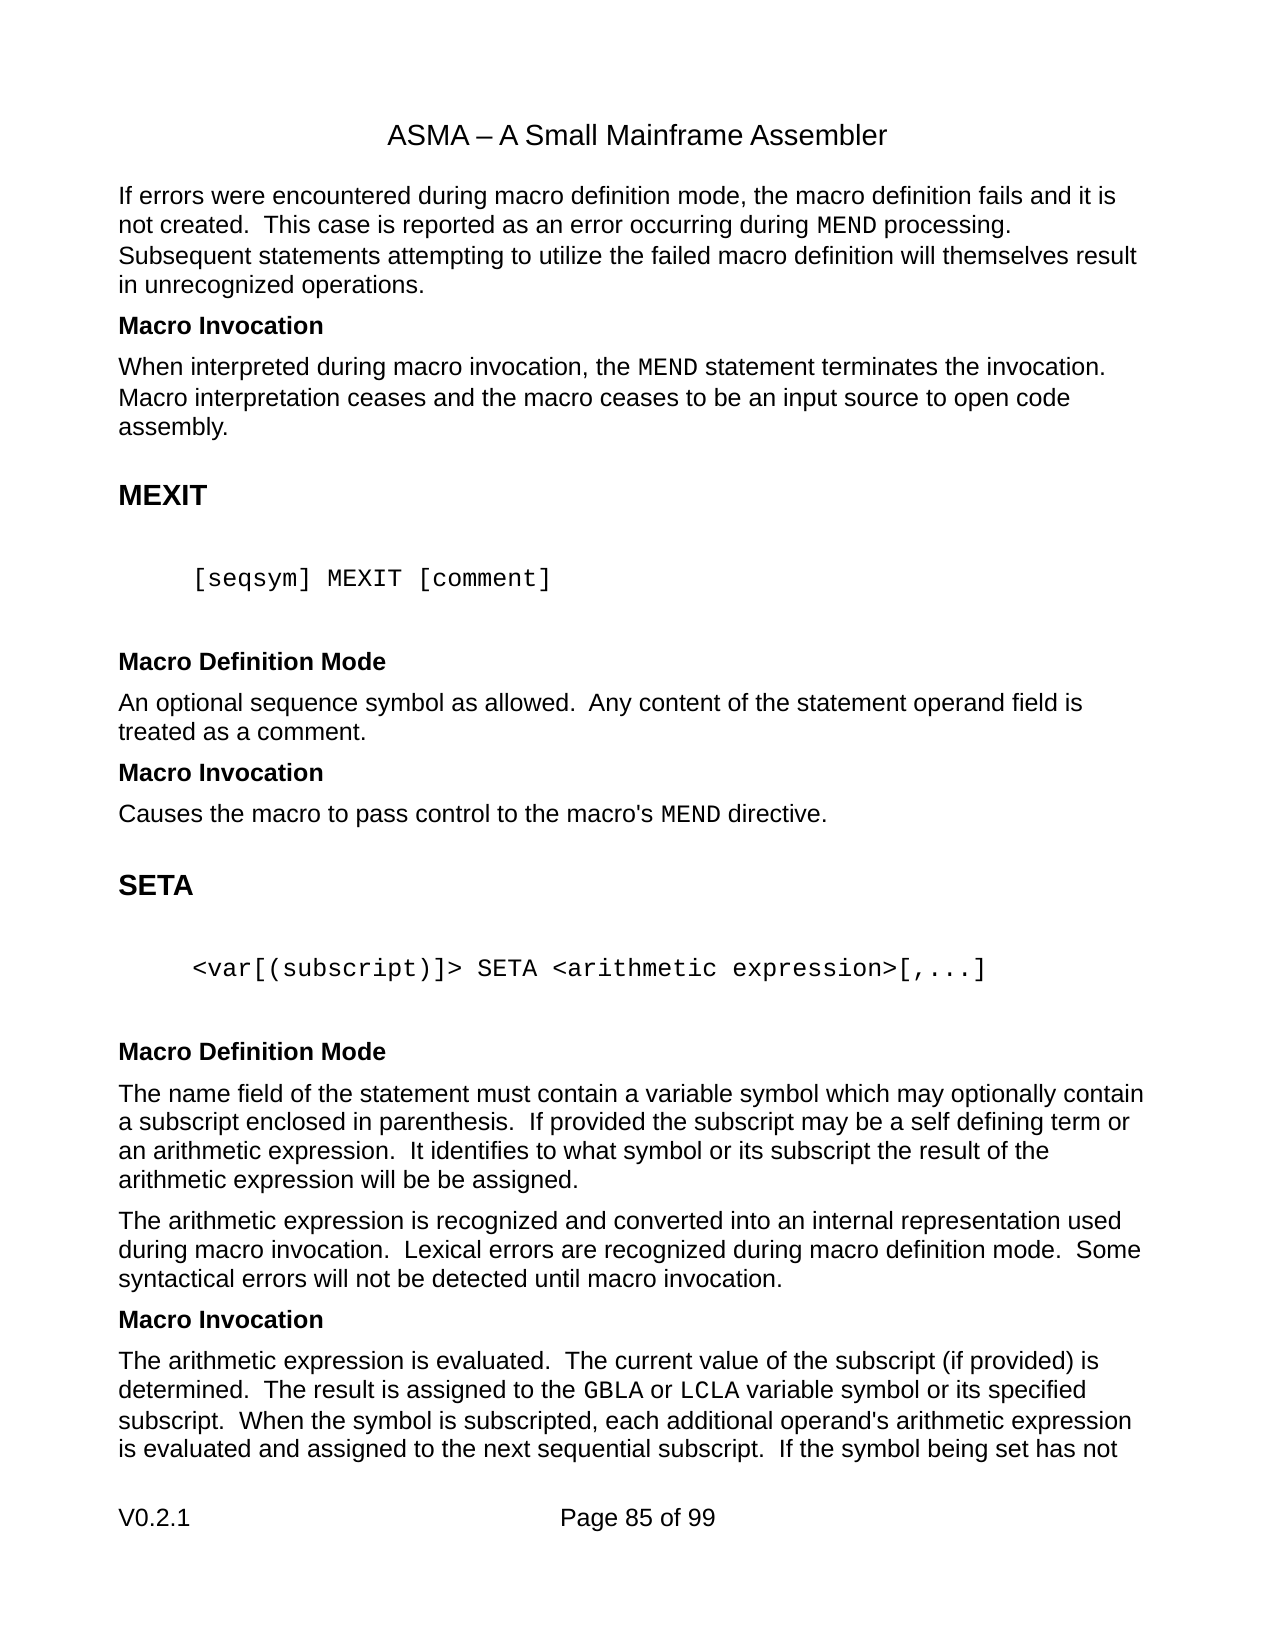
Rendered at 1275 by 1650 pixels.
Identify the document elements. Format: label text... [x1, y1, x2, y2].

text Macro Invocation [118, 1305, 1157, 1333]
text [seqsym] MEXIT [comment] [192, 565, 1157, 594]
text The name field of the statement must contain a variable symbol which may optionally contain a subscript enclosed in parenthesis. If provided the subscript may be a self defining term or an arithmetic expression. It identifies to what symbol or its subscript the result of the arithmetic expression will be be assigned. [118, 1078, 1157, 1193]
text <var[(subscript)]> SETA <arithmetic expression>[,...] [192, 955, 1157, 983]
text Macro Definition Mode [118, 1037, 1157, 1066]
text An optional sequence symbol as allowed. Any content of the statement operand field is treated as a comment. [118, 688, 1157, 746]
text When interpreted during macro invocation, the MEND statement terminates the invocation. Macro interpretation ceases and the macro ceases to be an input source to open code assembly. [118, 352, 1157, 441]
text The arithmetic expression is recognized and converted into an internal representation used during macro invocation. Lexical errors are recognized during macro definition mode. Some syntactical errors will not be detected until macro invocation. [118, 1206, 1157, 1292]
text If errors were encountered during macro definition mode, the macro definition fails and it is not created. This case is reported as an error occurring during MEND processing. Subsequent statements attempting to utilize the failed macro definition will themselves result in unrecognized operations. [118, 181, 1157, 298]
text Causes the macro to pass control to the macro's MEND directive. [118, 799, 1157, 830]
text Macro Invocation [118, 758, 1157, 787]
subtitle MEXIT [118, 478, 1157, 512]
text Macro Invocation [118, 311, 1157, 339]
text The arithmetic expression is evaluated. The current value of the subscript (if provided) is determined. The result is assigned to the GBLA or LCLA variable symbol or its specified subscript. When the symbol is subscripted, each additional operand's arithmetic expression is evaluated and assigned to the next sequential subscript. If the symbol being set has not [118, 1346, 1157, 1463]
text Macro Definition Mode [118, 647, 1157, 676]
subtitle SETA [118, 868, 1157, 901]
